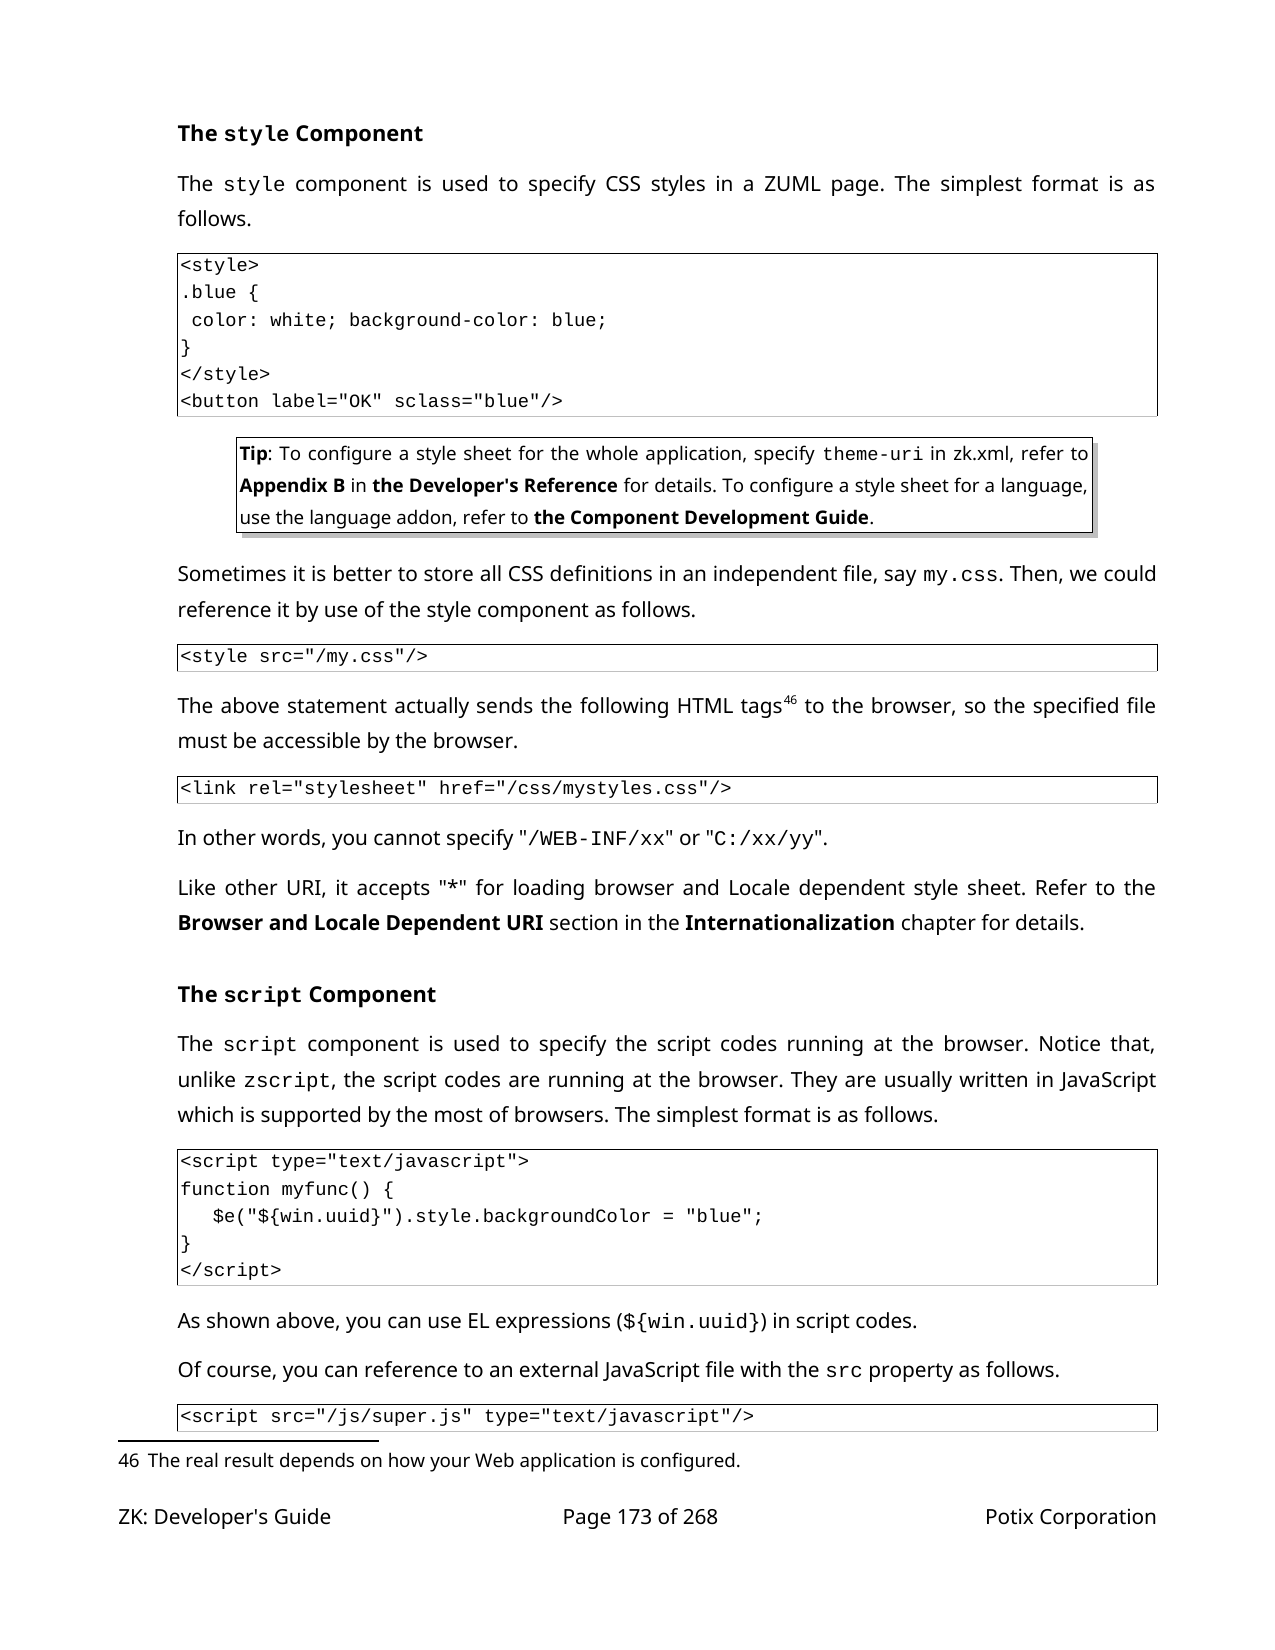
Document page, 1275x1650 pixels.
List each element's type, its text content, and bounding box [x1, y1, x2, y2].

text Of course, you can reference to an external JavaScript file with the src property as follows. [177, 1355, 1157, 1383]
subtitle The script Component [177, 978, 1157, 1009]
text function myfunc() { [178, 1176, 1157, 1201]
text } [178, 335, 1157, 359]
text The real result depends on how your Web application is configured. [118, 1447, 1157, 1473]
text The script component is used to specify the script codes running at the browser. Notice that, unlike zscript, the script codes are running at the browser. They are usually written in JavaScript which is supported by the most of browsers. The simplest format is as follows. [177, 1029, 1157, 1128]
subtitle The style Component [177, 118, 1157, 148]
text Tip: To configure a style sheet for the whole application, specify theme-uri in zk.xml, refer to Appendix B in the Developer's Reference for details. To configure a style sheet for a language, use the language addon, refer to the Component Development Guide. [237, 438, 1092, 532]
text </script> [178, 1258, 1157, 1285]
text </style> [178, 362, 1157, 386]
text The style component is used to specify CSS styles in a ZUML page. The simplest format is as follows. [177, 169, 1157, 233]
text Sometimes it is better to store all CSS definitions in an independent file, say my.css. Then, we could reference it by use of the style component as follows. [177, 559, 1157, 623]
text As shown above, you can use EL expressions (${win.uuid}) in script codes. [177, 1306, 1157, 1334]
text $e("${win.uuid}").style.backgroundColor = "blue"; [178, 1203, 1157, 1228]
text <script src="/js/super.js" type="text/javascript"/> [178, 1405, 1157, 1431]
text <style src="/my.css"/> [178, 645, 1157, 671]
text <style> [178, 254, 1157, 277]
text Like other URI, it accepts "*" for loading browser and Locale dependent style sheet. Refer to the Browser and Locale Dependent URI section in the Internationalization chapter for details. [177, 873, 1157, 936]
text } [178, 1231, 1157, 1255]
text <link rel="stylesheet" href="/css/mystyles.css"/> [178, 777, 1157, 803]
text .blue { [178, 280, 1157, 305]
text In other words, you cannot specify "/WEB-INF/xx" or "C:/xx/yy". [177, 823, 1157, 852]
text The above statement actually sends the following HTML tags to the browser, so the specified file must be accessible by the browser. [177, 691, 1157, 755]
text <script type="text/javascript"> [178, 1150, 1157, 1173]
text color: white; background-color: blue; [178, 308, 1157, 332]
text <button label="OK" sclass="blue"/> [178, 389, 1157, 416]
